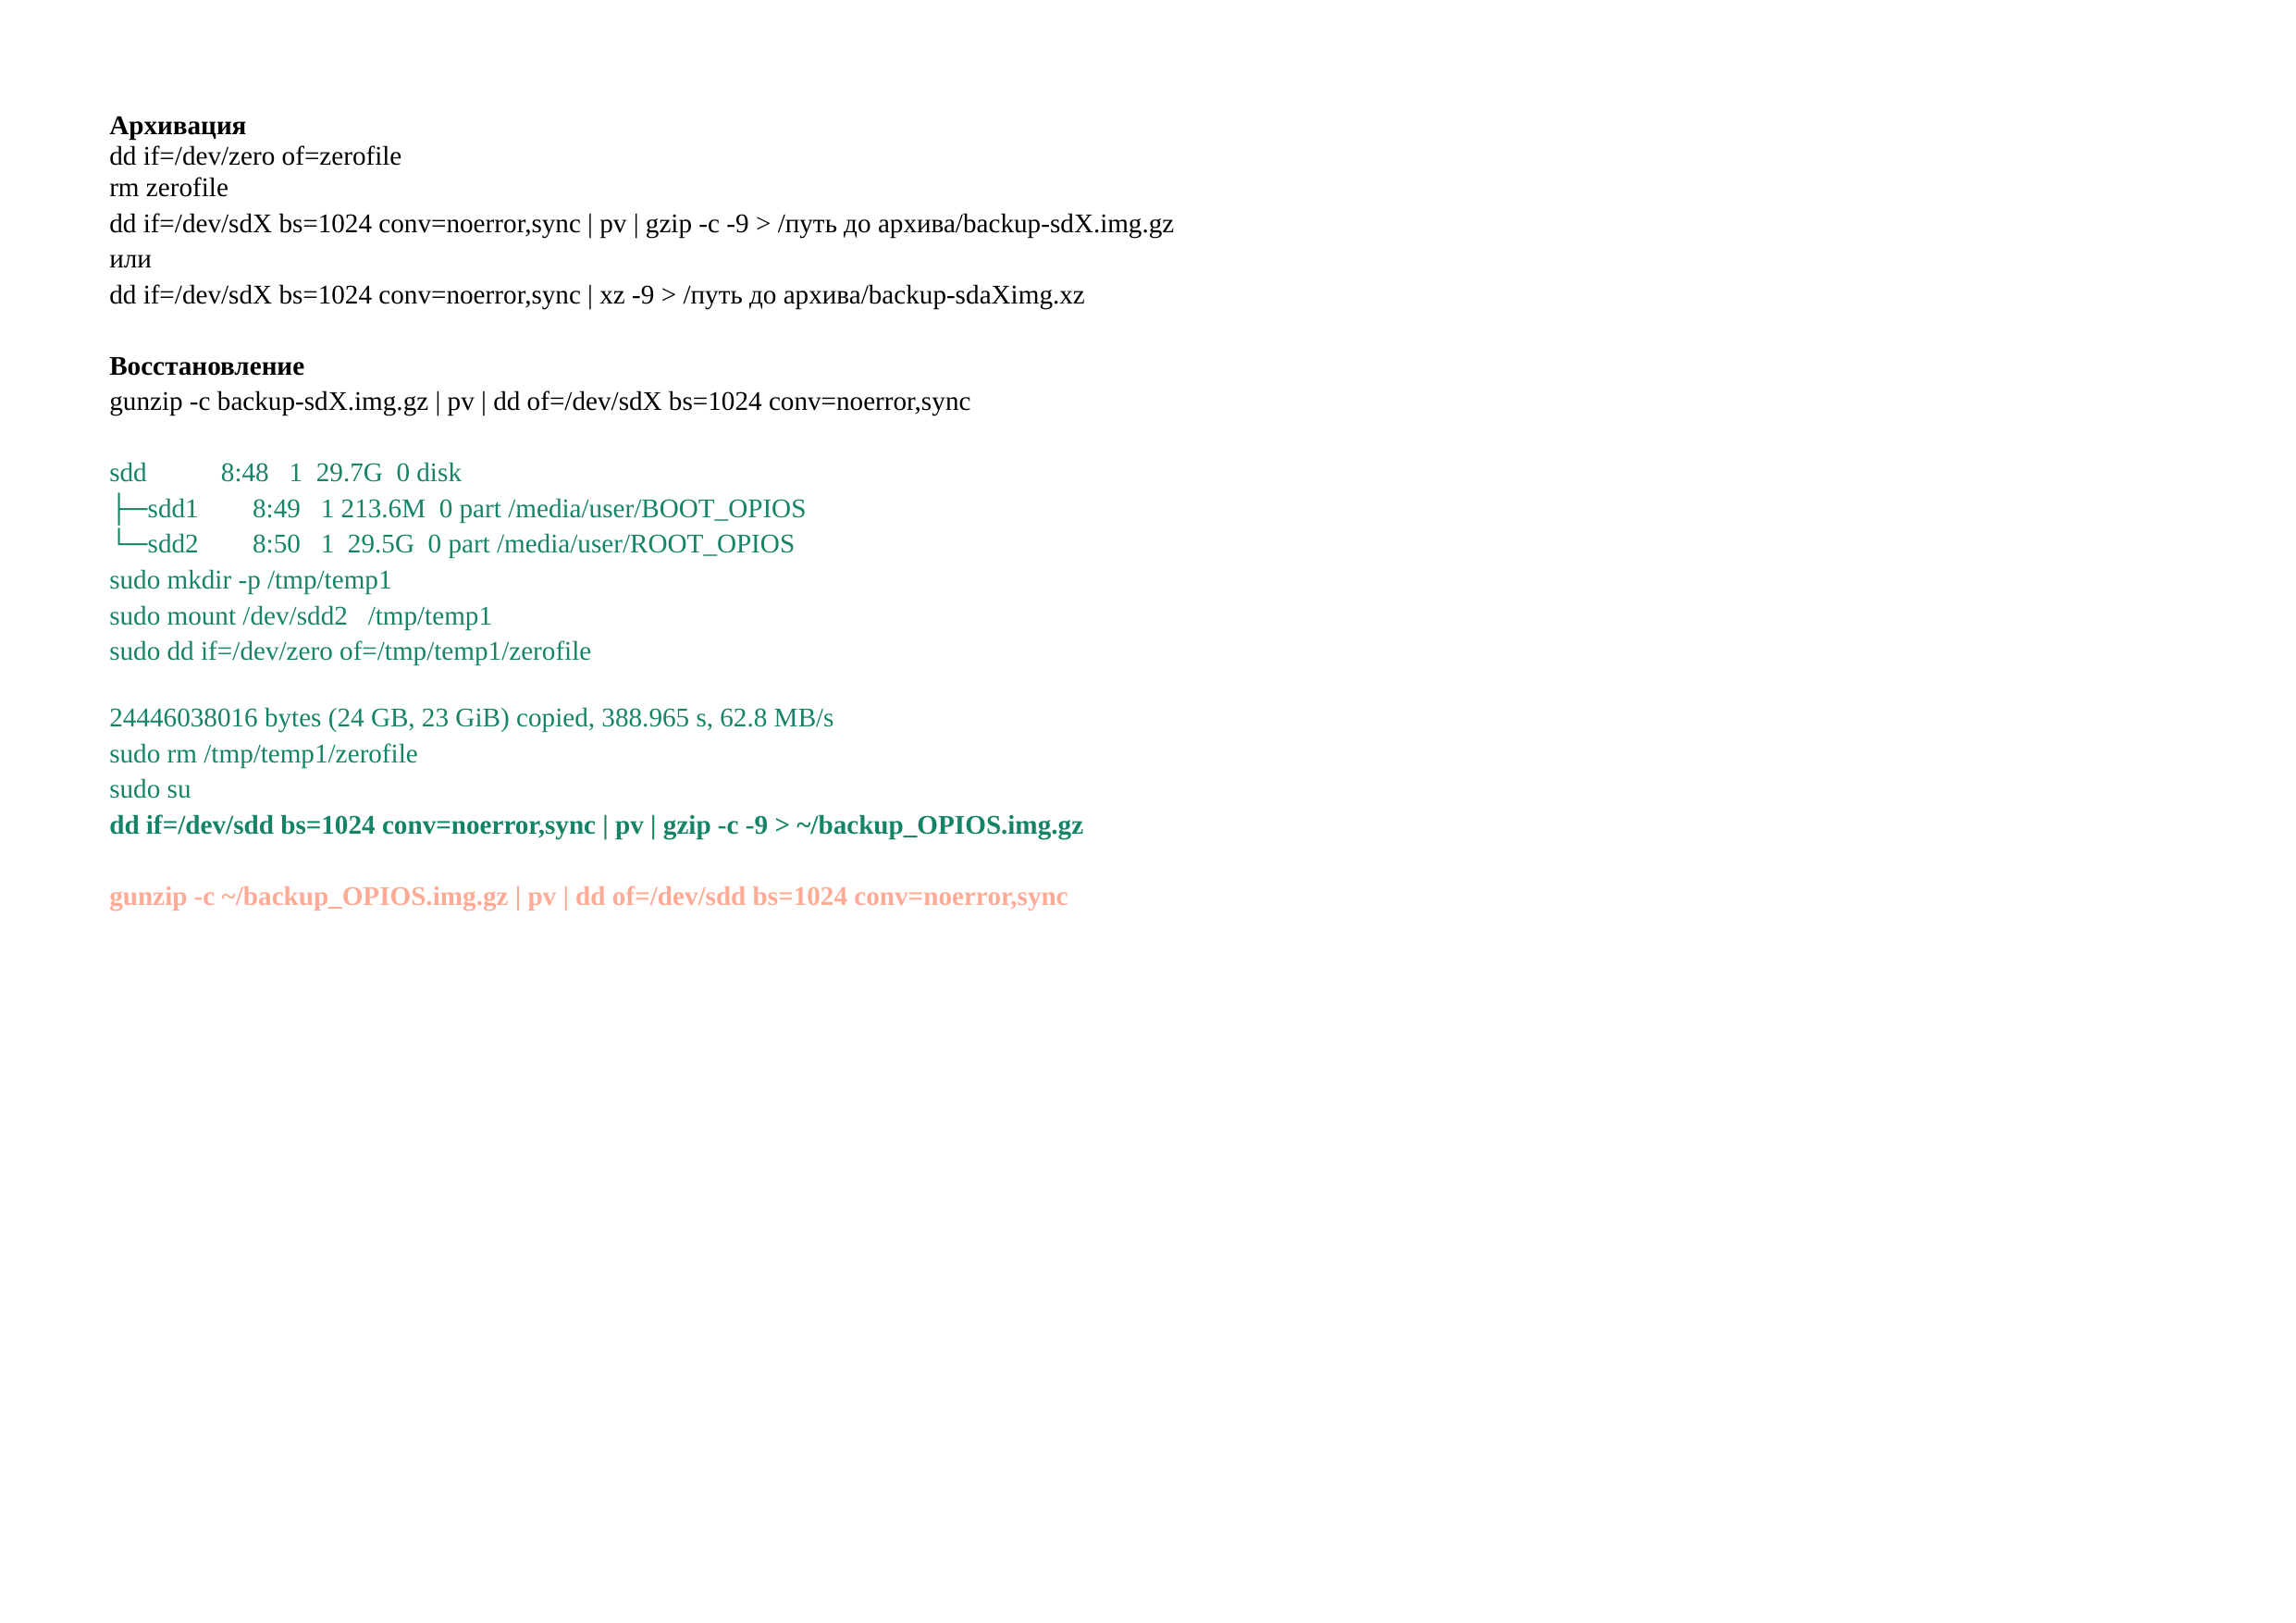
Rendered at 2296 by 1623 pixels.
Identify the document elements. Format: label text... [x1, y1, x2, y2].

subtitle sudo dd if=/dev/zero of=/tmp/temp1/zerofile [109, 635, 2186, 666]
text ├─sdd1 8:49 1 213.6M 0 part /media/user/BOOT_OPIOS [119, 492, 2186, 524]
text dd if=/dev/sdd bs=1024 conv=noerror,sync | pv | gzip -c -9 > ~/backup_OPIOS.img.gz [109, 809, 2186, 839]
text sudo mount /dev/sdd2 /tmp/temp1 [109, 600, 2186, 630]
text sdd 8:48 1 29.7G 0 disk [109, 456, 2186, 488]
text Восстановление [109, 350, 2186, 380]
text dd if=/dev/sdХ bs=1024 conv=noerror,sync | pv | gzip -c -9 > /путь до архива/backup-sdX.img.gz [109, 207, 2186, 238]
text sudo su [109, 773, 2186, 804]
text sudo rm /tmp/temp1/zerofile [109, 737, 2186, 768]
text dd if=/dev/sdX bs=1024 conv=noerror,sync | xz -9 > /путь до архива/backup-sdaXimg.xz [109, 279, 2186, 309]
text gunzip -c backup-sdX.img.gz | pv | dd of=/dev/sdX bs=1024 conv=noerror,sync [109, 385, 2186, 416]
subtitle Архивация [109, 109, 2186, 141]
text gunzip -c ~/backup_OPIOS.img.gz | pv | dd of=/dev/sdd bs=1024 conv=noerror,sync [109, 880, 2186, 911]
text └─sdd2 8:50 1 29.5G 0 part /media/user/ROOT_OPIOS [109, 528, 2186, 559]
text или [109, 242, 2186, 274]
text rm zerofile [109, 171, 2186, 203]
text sudo mkdir -p /tmp/temp1 [109, 564, 2186, 595]
text 24446038016 bytes (24 GB, 23 GiB) copied, 388.965 s, 62.8 MB/s [109, 701, 2186, 733]
subtitle dd if=/dev/zero of=zerofile [109, 141, 2186, 171]
